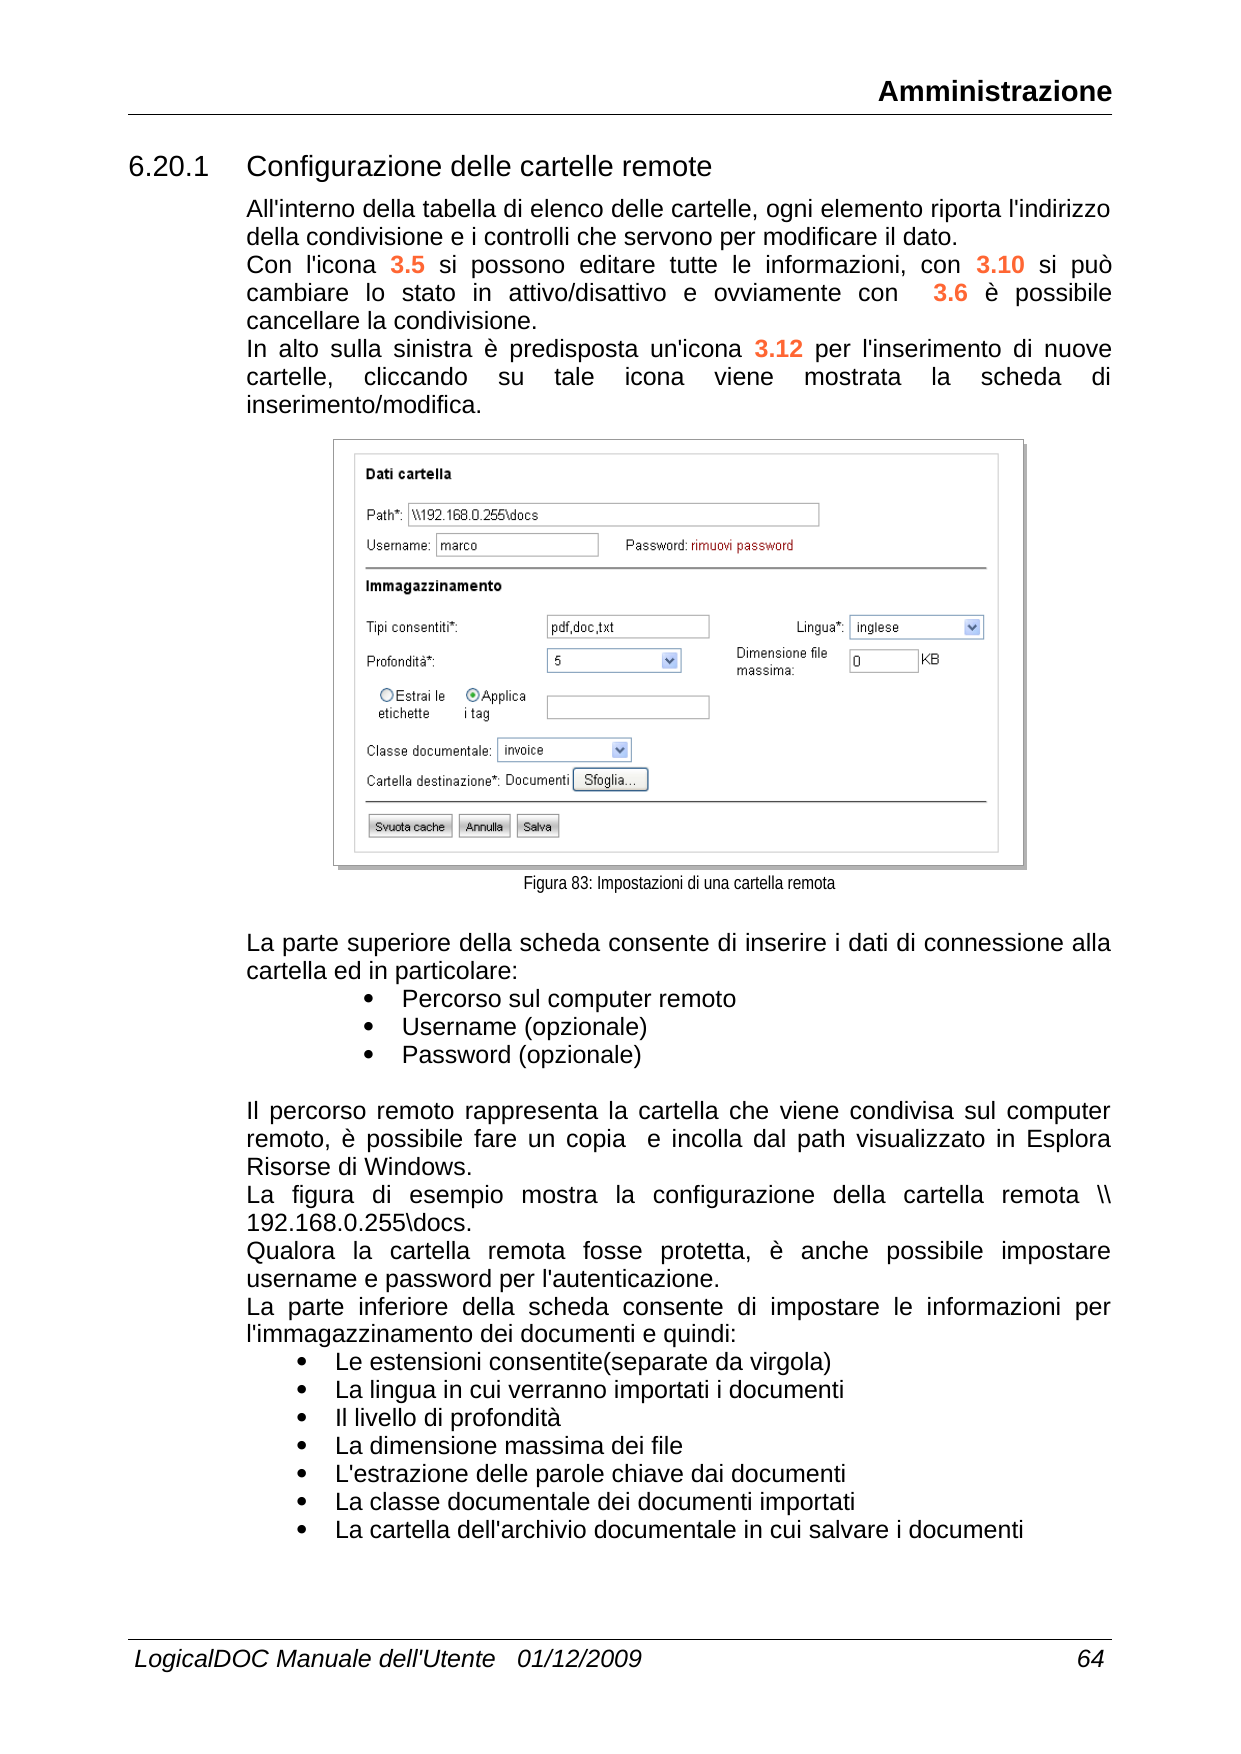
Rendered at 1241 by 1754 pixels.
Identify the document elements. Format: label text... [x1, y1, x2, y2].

list Percorso sul computer remoto [364, 985, 1112, 1013]
list La cartella dell'archivio documentale in cui salvare i documenti [297, 1516, 1112, 1544]
list La classe documentale dei documenti importati [297, 1488, 1112, 1516]
subtitle Configurazione delle cartelle remote [128, 150, 1112, 183]
list Username (opzionale) [364, 1013, 1112, 1041]
text Qualora la cartella remota fosse protetta, è anche possibile impostare username e password per l'autenticazione. [246, 1236, 1112, 1292]
text La figura di esempio mostra la configurazione della cartella remota \\192.168.0.255\docs. [246, 1181, 1112, 1236]
list L'estrazione delle parole chiave dai documenti [297, 1460, 1112, 1488]
list La lingua in cui verranno importati i documenti [297, 1376, 1112, 1404]
text Figura 83: Impostazioni di una cartella remota [333, 866, 1026, 893]
list Il livello di profondità [297, 1404, 1112, 1432]
text In alto sulla sinistra è predisposta un'icona 3.12 per l'inserimento di nuove cartelle, cliccando su tale icona viene mostrata la scheda di inserimento/modifica. [246, 334, 1112, 418]
list Le estensioni consentite(separate da virgola) [297, 1348, 1112, 1376]
text All'interno della tabella di elenco delle cartelle, ogni elemento riporta l'indirizzo della condivisione e i controlli che servono per modificare il dato. [246, 195, 1112, 251]
text Il percorso remoto rappresenta la cartella che viene condivisa sul computer remoto, è possibile fare un copia e incolla dal path visualizzato in Esplora Risorse di Windows. [246, 1097, 1112, 1181]
text La parte superiore della scheda consente di inserire i dati di connessione alla cartella ed in particolare: [246, 929, 1112, 985]
text Con l'icona 3.5 si possono editare tutte le informazioni, con 3.10 si può cambiare lo stato in attivo/disattivo e ovviamente con 3.6 è possibile cancellare la condivisione. [246, 251, 1112, 334]
list La dimensione massima dei file [297, 1432, 1112, 1460]
list Password (opzionale) [364, 1041, 1112, 1069]
text La parte inferiore della scheda consente di impostare le informazioni per l'immagazzinamento dei documenti e quindi: [246, 1292, 1112, 1348]
